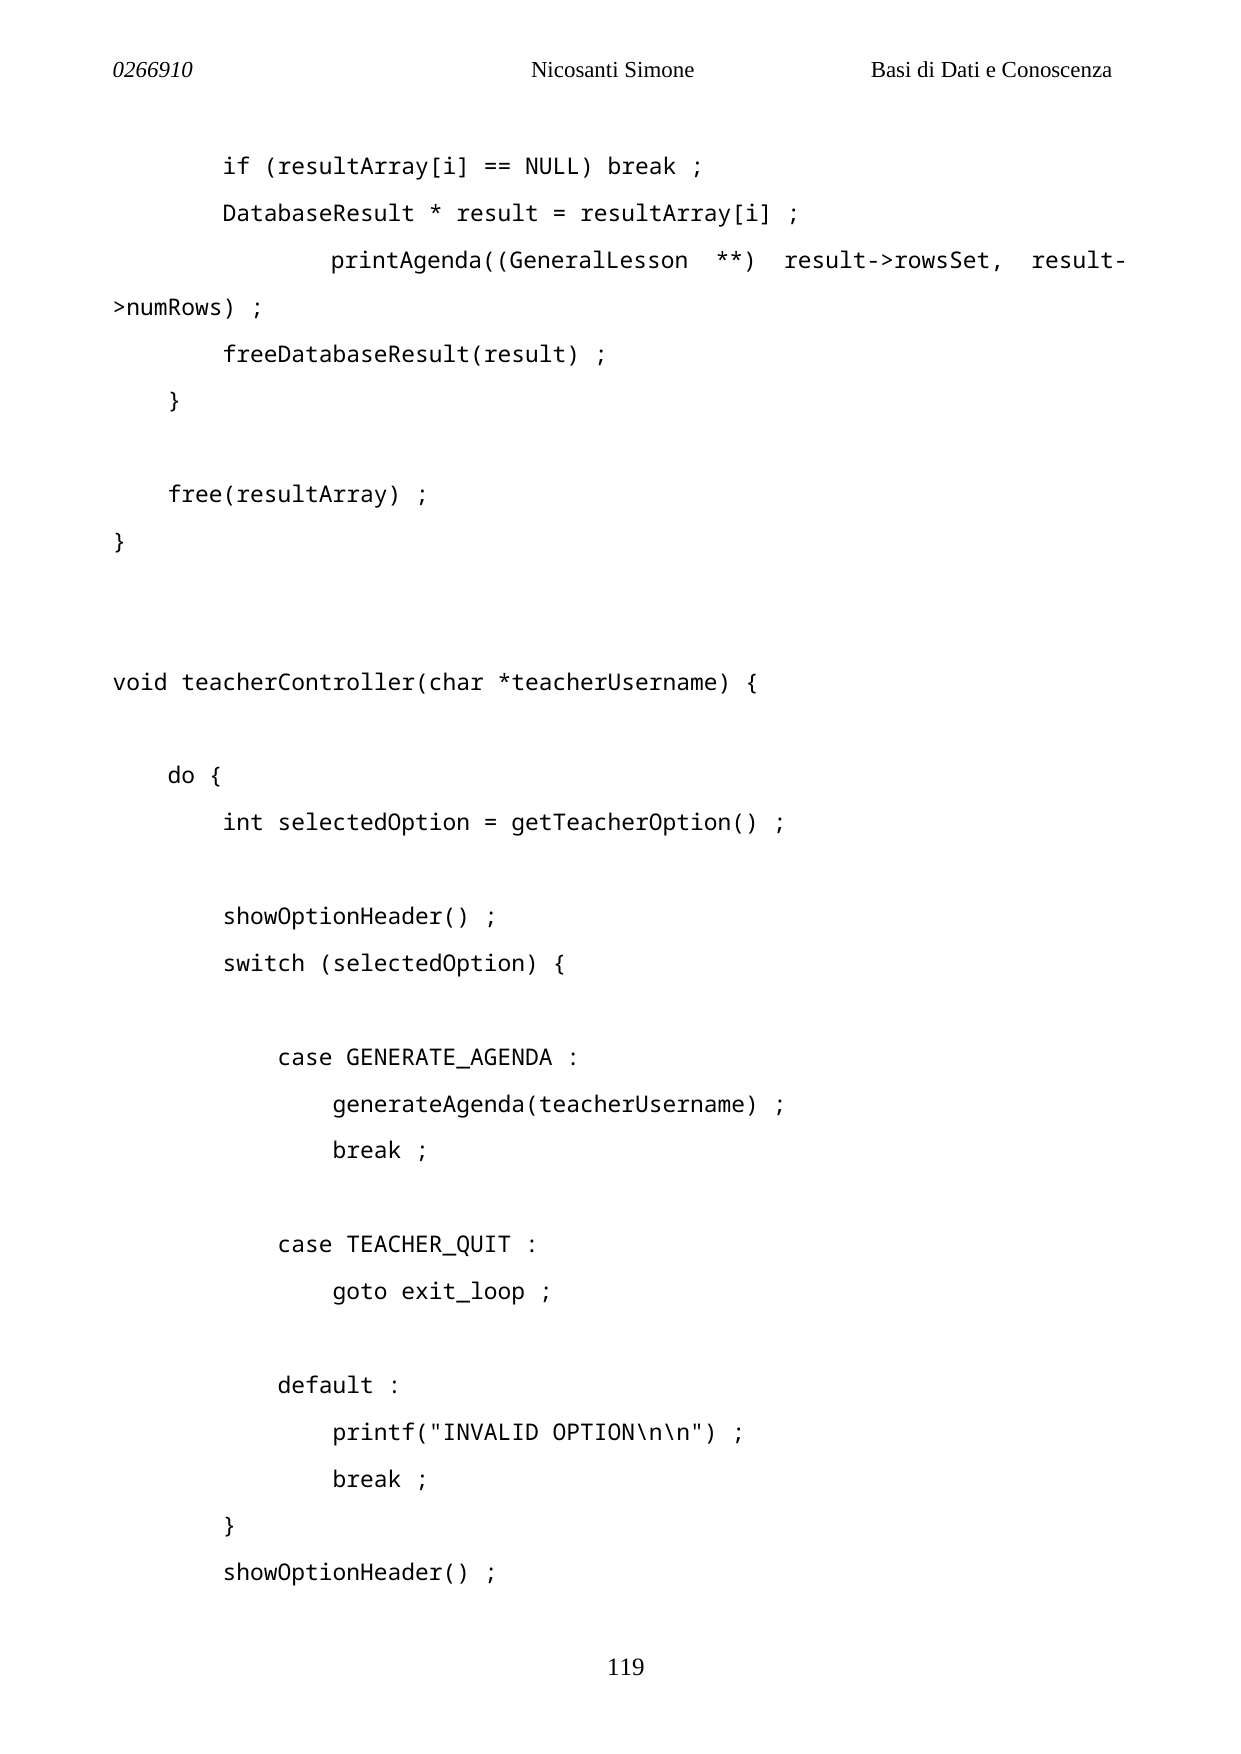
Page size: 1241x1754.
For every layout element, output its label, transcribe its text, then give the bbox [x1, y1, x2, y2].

text generateAgenda(teacherUsername) ; [112, 1087, 1128, 1119]
text default : [112, 1369, 1128, 1400]
text } [112, 1509, 1128, 1541]
text showOptionHeader() ; [112, 1556, 1128, 1587]
text int selectedOption = getTeacherOption() ; [112, 806, 1128, 837]
text DatabaseResult * result = resultArray[i] ; [112, 197, 1128, 228]
text switch (selectedOption) { [112, 947, 1128, 978]
text case TEACHER_QUIT : [112, 1228, 1128, 1259]
text printf("INVALID OPTION\n\n") ; [112, 1416, 1128, 1447]
text freeDatabaseResult(result) ; [112, 337, 1128, 369]
text do { [112, 759, 1128, 791]
text } [112, 525, 1128, 556]
text break ; [112, 1134, 1128, 1166]
text break ; [112, 1462, 1128, 1494]
text goto exit_loop ; [112, 1275, 1128, 1306]
text if (resultArray[i] == NULL) break ; [112, 150, 1128, 181]
text case GENERATE_AGENDA : [112, 1041, 1128, 1072]
text void teacherController(char *teacherUsername) { [112, 666, 1128, 697]
text free(resultArray) ; [112, 478, 1128, 509]
text printAgenda((GeneralLesson **) result->rowsSet, result->numRows) ; [112, 244, 1128, 322]
text } [112, 384, 1128, 416]
text showOptionHeader() ; [112, 900, 1128, 931]
